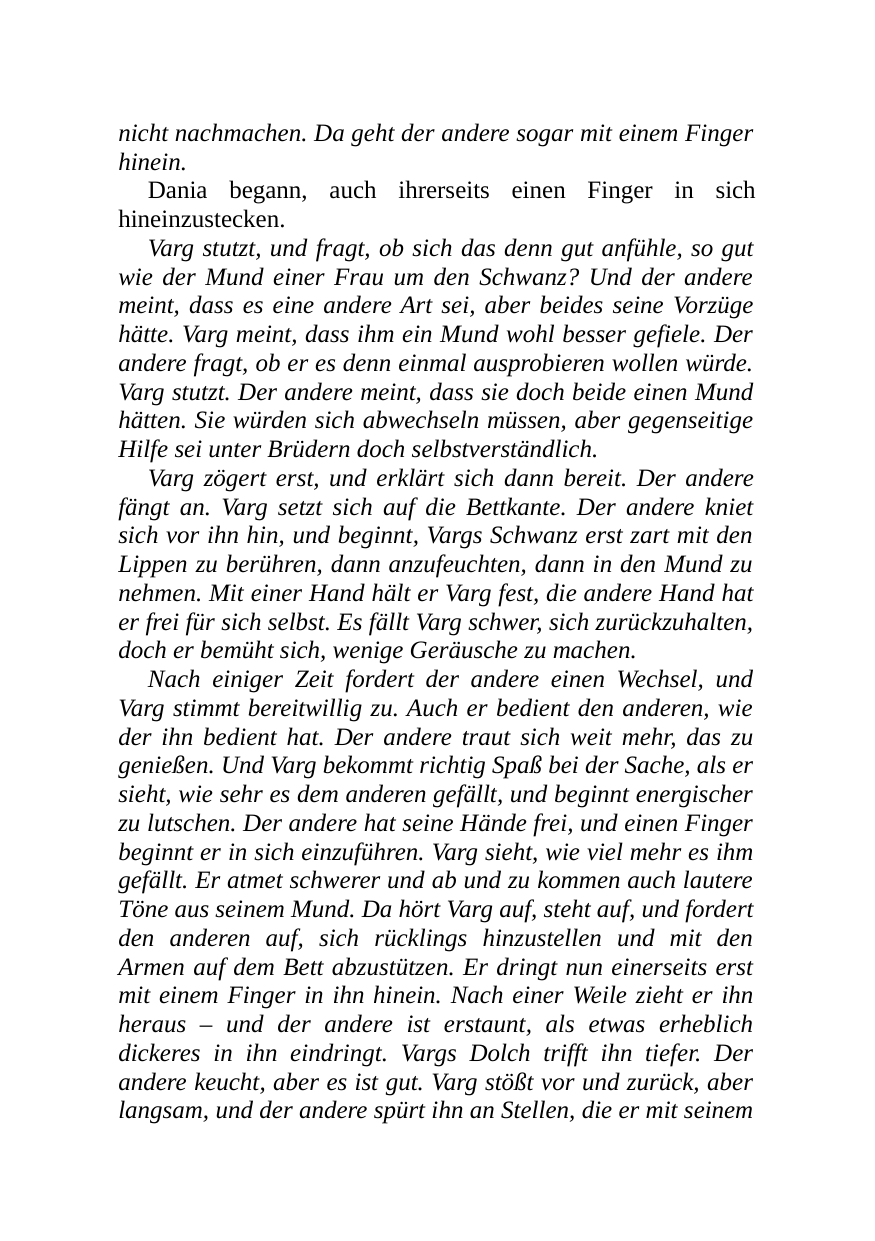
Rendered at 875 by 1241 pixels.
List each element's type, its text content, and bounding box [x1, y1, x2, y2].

text Dania begann, auch ihrerseits einen Finger in sich hineinzustecken. [118, 176, 756, 233]
text Nach einiger Zeit fordert der andere einen Wechsel, und Varg stimmt bereitwillig zu. Auch er bedient den anderen, wie der ihn bedient hat. Der andere traut sich weit mehr, das zu genießen. Und Varg bekommt richtig Spaß bei der Sache, als er sieht, wie sehr es dem anderen gefällt, und beginnt energischer zu lutschen. Der andere hat seine Hände frei, und einen Finger beginnt er in sich einzuführen. Varg sieht, wie viel mehr es ihm gefällt. Er atmet schwerer und ab und zu kommen auch lautere Töne aus seinem Mund. Da hört Varg auf, steht auf, und fordert den anderen auf, sich rücklings hinzustellen und mit den Armen auf dem Bett abzustützen. Er dringt nun einerseits erst mit einem Finger in ihn hinein. Nach einer Weile zieht er ihn heraus – und der andere ist erstaunt, als etwas erheblich dickeres in ihn eindringt. Vargs Dolch trifft ihn tiefer. Der andere keucht, aber es ist gut. Varg stößt vor und zurück, aber langsam, und der andere spürt ihn an Stellen, die er mit seinem [118, 664, 756, 1124]
text nicht nachmachen. Da geht der andere sogar mit einem Finger hinein. [118, 118, 756, 176]
text Varg zögert erst, und erklärt sich dann bereit. Der andere fängt an. Varg setzt sich auf die Bettkante. Der andere kniet sich vor ihn hin, und beginnt, Vargs Schwanz erst zart mit den Lippen zu berühren, dann anzufeuchten, dann in den Mund zu nehmen. Mit einer Hand hält er Varg fest, die andere Hand hat er frei für sich selbst. Es fällt Varg schwer, sich zurückzuhalten, doch er bemüht sich, wenige Geräusche zu machen. [118, 463, 756, 664]
text Varg stutzt, und fragt, ob sich das denn gut anfühle, so gut wie der Mund einer Frau um den Schwanz? Und der andere meint, dass es eine andere Art sei, aber beides seine Vorzüge hätte. Varg meint, dass ihm ein Mund wohl besser gefiele. Der andere fragt, ob er es denn einmal ausprobieren wollen würde. Varg stutzt. Der andere meint, dass sie doch beide einen Mund hätten. Sie würden sich abwechseln müssen, aber gegenseitige Hilfe sei unter Brüdern doch selbstverständlich. [118, 233, 756, 463]
